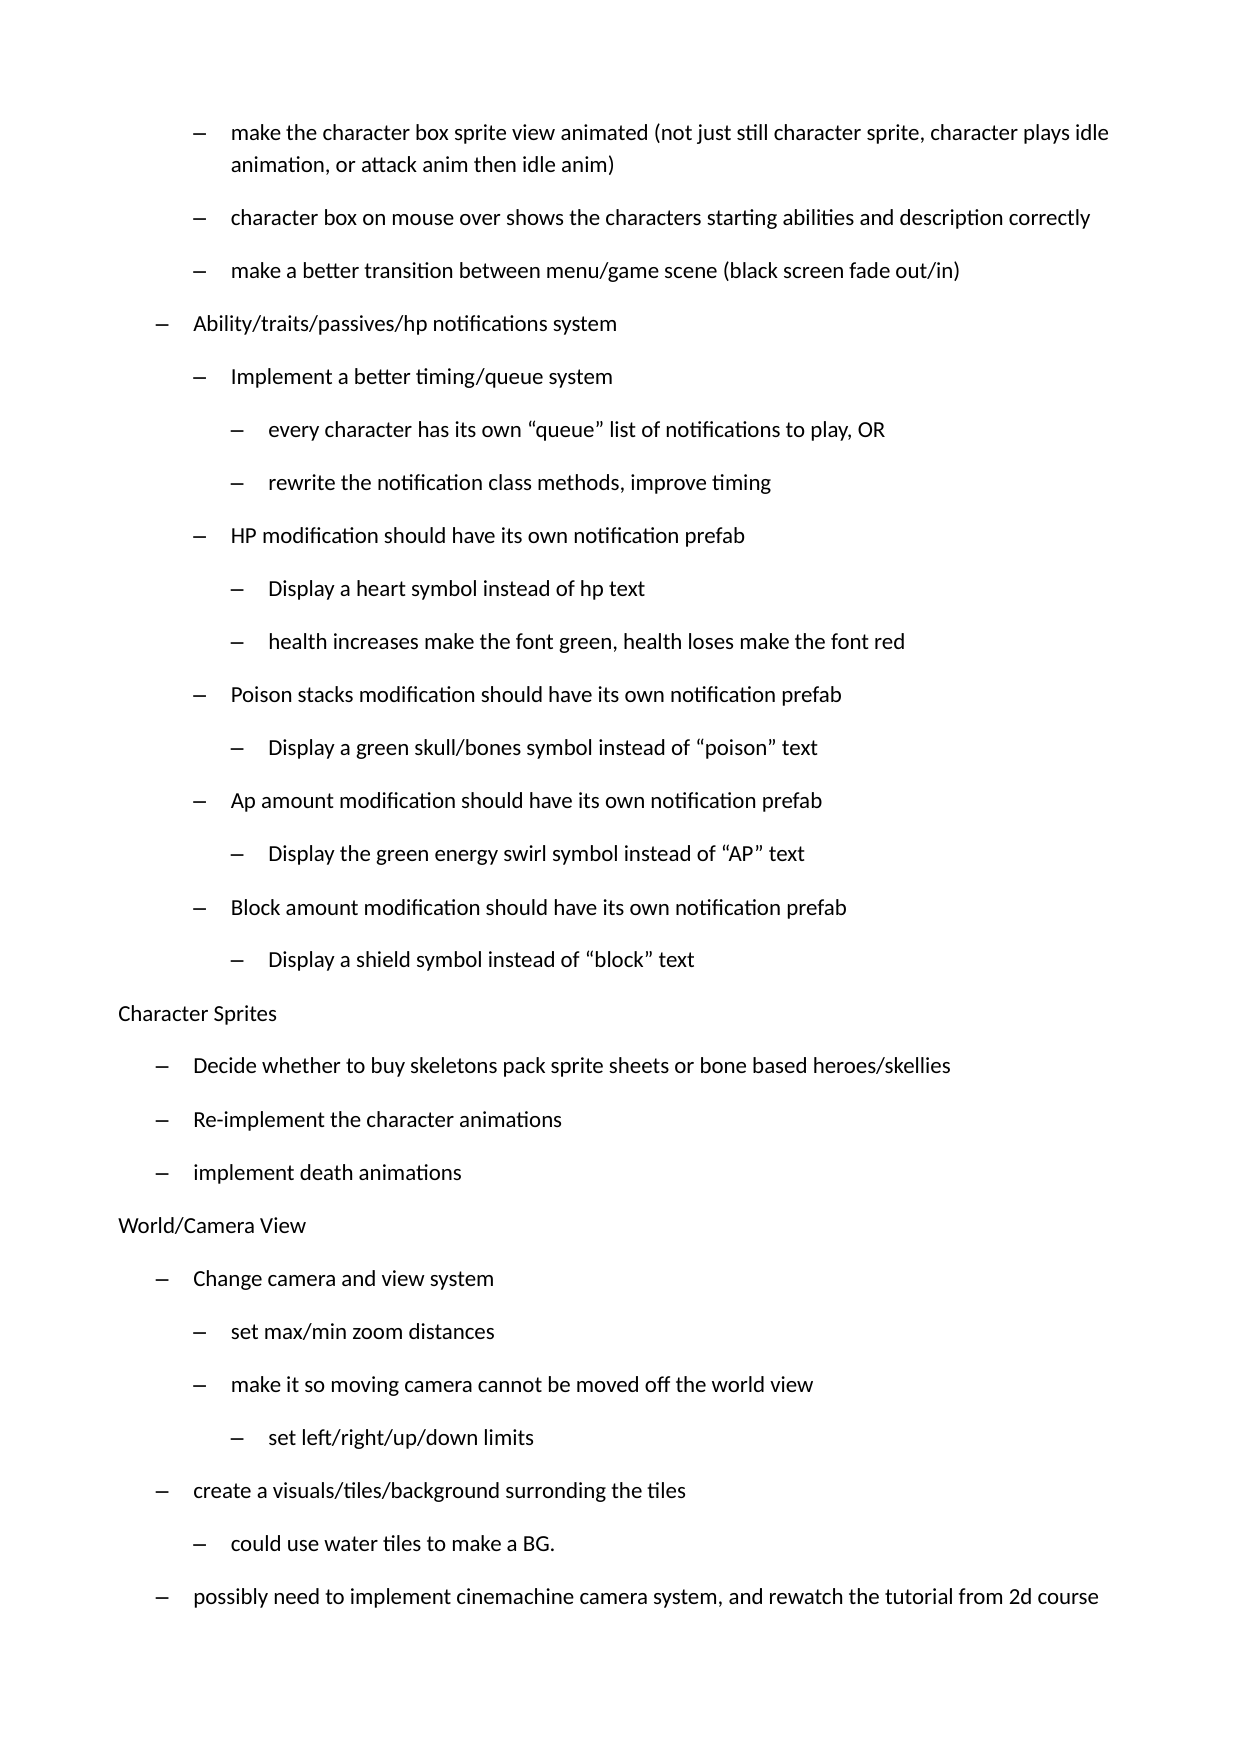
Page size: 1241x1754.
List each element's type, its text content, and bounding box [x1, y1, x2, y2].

text World/Camera View [118, 1211, 1122, 1239]
list Ap amount modification should have its own notification prefab [193, 787, 1122, 814]
list Display a shield symbol instead of “block” text [231, 946, 1122, 974]
list Poison stacks modification should have its own notification prefab [193, 681, 1122, 708]
list character box on mouse over shows the characters starting abilities and description correctly [193, 203, 1122, 231]
list Display a green skull/bones symbol instead of “poison” text [231, 733, 1122, 762]
list set left/right/up/down limits [231, 1423, 1122, 1451]
list could use water tiles to make a BG. [193, 1529, 1122, 1557]
list possibly need to implement cinemachine camera system, and rewatch the tutorial from 2d course [156, 1582, 1122, 1610]
list Display a heart symbol instead of hp text [231, 574, 1122, 602]
list Display the green energy swirl symbol instead of “AP” text [231, 839, 1122, 868]
list Decide whether to buy skeletons pack sprite sheets or bone based heroes/skellies [156, 1052, 1122, 1080]
list Re-implement the character animations [156, 1105, 1122, 1133]
list every character has its own “queue” list of notifications to play, OR [231, 415, 1122, 443]
list make a better transition between menu/game scene (black screen fade out/in) [193, 256, 1122, 284]
list set max/min zoom distances [193, 1317, 1122, 1345]
list make it so moving camera cannot be moved off the world view [193, 1370, 1122, 1398]
list Ability/traits/passives/hp notifications system [156, 309, 1122, 337]
list Change camera and view system [156, 1264, 1122, 1292]
list create a visuals/tiles/background surronding the tiles [156, 1476, 1122, 1504]
list implement death animations [156, 1158, 1122, 1186]
list make the character box sprite view animated (not just still character sprite, character plays idle animation, or attack anim then idle anim) [193, 118, 1122, 178]
list Implement a better timing/queue system [193, 362, 1122, 390]
list health increases make the font green, health loses make the font red [231, 627, 1122, 656]
list HP modification should have its own notification prefab [193, 521, 1122, 549]
text Character Sprites [118, 999, 1122, 1027]
list Block amount modification should have its own notification prefab [193, 893, 1122, 921]
list rewrite the notification class methods, improve timing [231, 468, 1122, 496]
